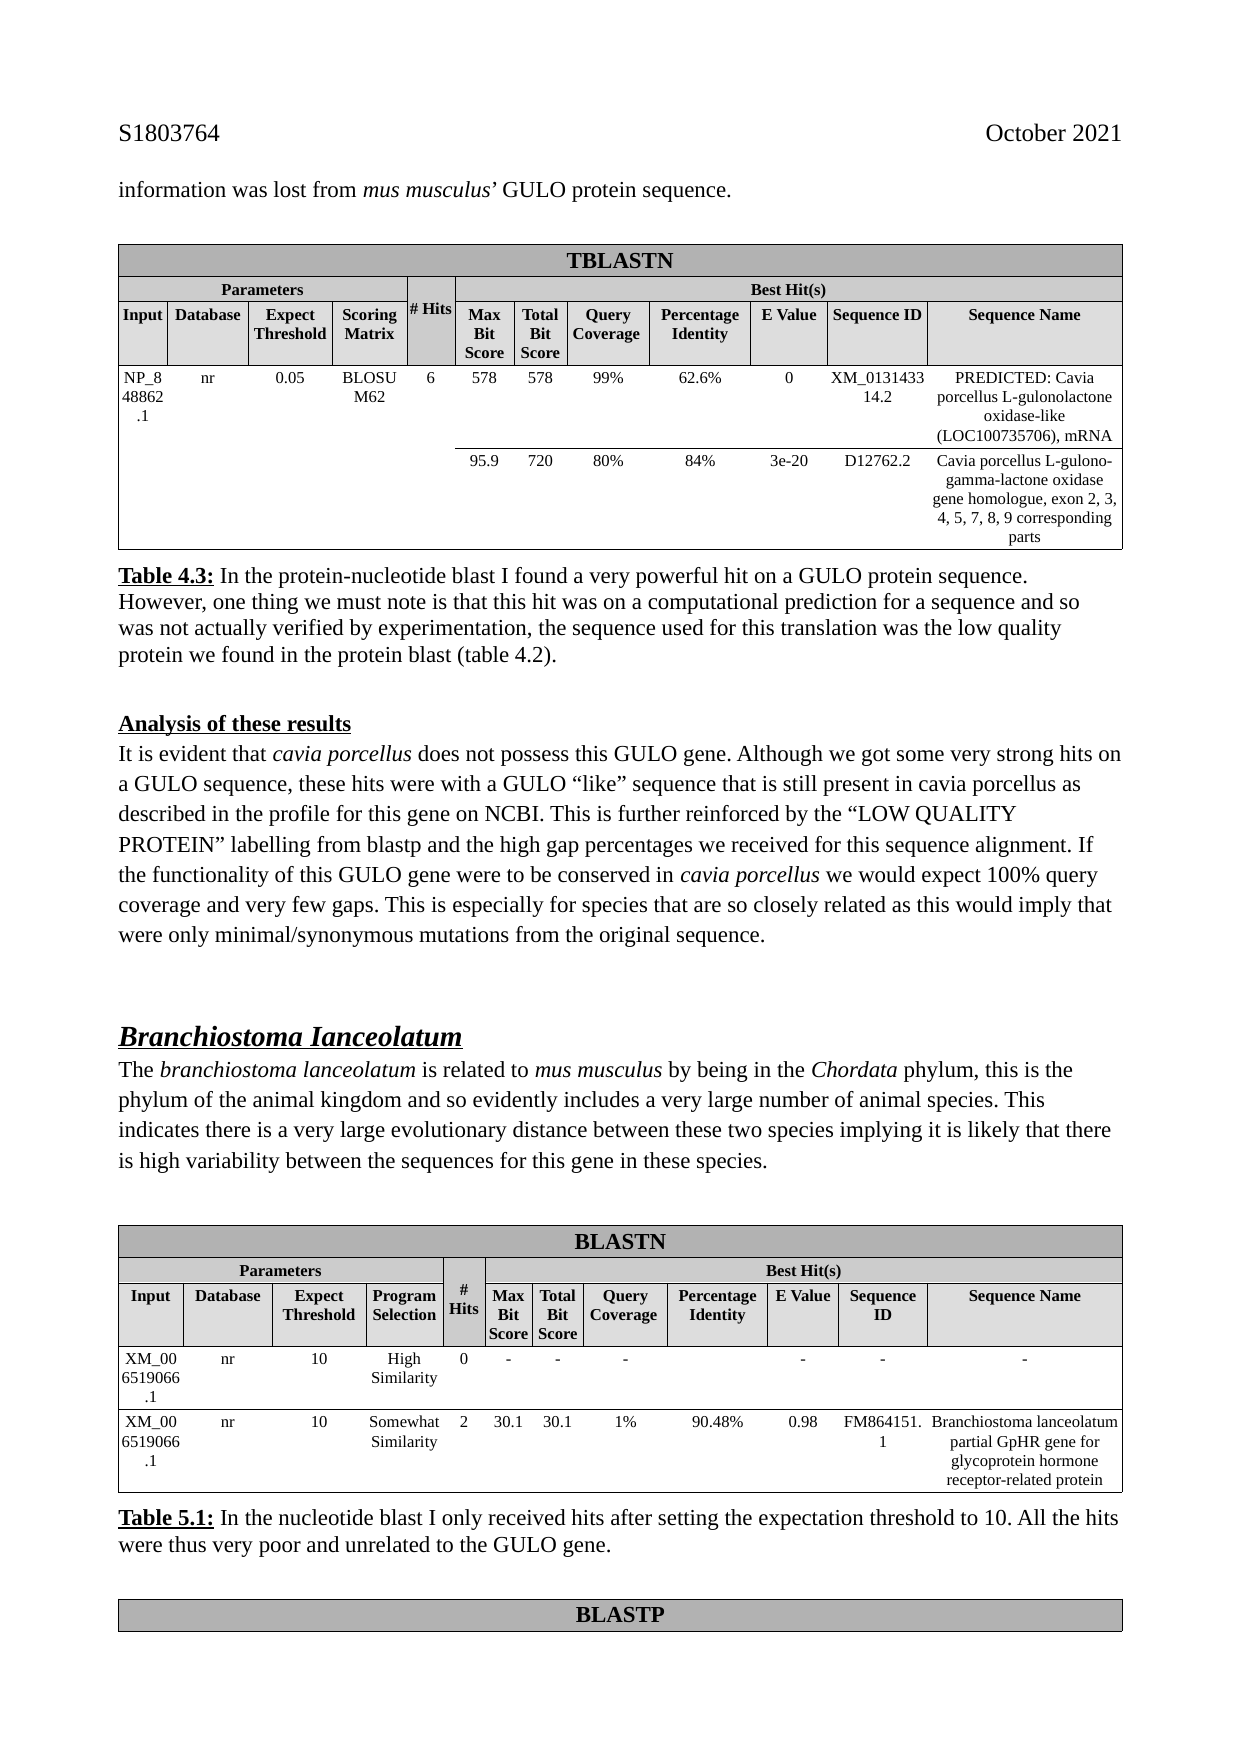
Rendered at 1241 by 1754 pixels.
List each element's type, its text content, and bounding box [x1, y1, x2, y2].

table_cell - [838, 1347, 927, 1409]
table_cell - [485, 1347, 532, 1409]
table_cell Parameters [119, 1258, 443, 1282]
table_cell E Value [768, 1284, 838, 1346]
table_cell NP_848862.1 [119, 366, 167, 549]
table_cell Query Coverage [568, 302, 649, 365]
table_cell XM_013143314.2 [828, 366, 927, 447]
table_cell 0.98 [767, 1410, 838, 1492]
table_cell 99% [567, 366, 649, 447]
table_cell Cavia porcellus L-gulono-gamma-lactone oxidase gene homologue, exon 2, 3, 4, 5, 7, 8, 9 corresponding parts [927, 449, 1122, 549]
table_cell 0 [443, 1347, 485, 1409]
table_cell - [927, 1347, 1122, 1409]
table_cell Total Bit Score [533, 1284, 583, 1346]
table_cell 84% [650, 449, 750, 549]
table_cell Sequence ID [828, 302, 927, 365]
text Table 4.3: In the protein-nucleotide blast I found a very powerful hit on a GULO protein sequence. However, one thing we must note is that this hit was on a computational prediction for a sequence and so was not actually verified by experimentation, the sequence used for this translation was the low quality protein we found in the protein blast (table 4.2). [118, 562, 1122, 667]
table_cell Percentage Identity [650, 302, 750, 365]
text Analysis of these results It is evident that cavia porcellus does not possess this GULO gene. Although we got some very strong hits on a GULO sequence, these hits were with a GULO “like” sequence that is still present in cavia porcellus as described in the profile for this gene on NCBI. This is further reinforced by the “LOW QUALITY PROTEIN” labelling from blastp and the high gap percentages we received for this sequence alignment. If the functionality of this GULO gene were to be conserved in cavia porcellus we would expect 100% query coverage and very few gaps. This is especially for species that are so closely related as this would imply that were only minimal/synonymous mutations from the original sequence. Branchiostoma Ianceolatum The branchiostoma lanceolatum is related to mus musculus by being in the Chordata phylum, this is the phylum of the animal kingdom and so evidently includes a very large number of animal species. This indicates there is a very large evolutionary distance between these two species implying it is likely that there is high variability between the sequences for this gene in these species. [118, 680, 1122, 1206]
table_cell Percentage Identity [668, 1284, 767, 1346]
table_header TBLASTN [119, 245, 1122, 276]
table_cell - [532, 1347, 583, 1409]
table_cell Somewhat Similarity [366, 1410, 443, 1492]
table_cell Sequence Name [928, 302, 1122, 365]
table_cell 3e-20 [750, 449, 827, 549]
table_cell E Value [751, 302, 827, 365]
table_cell FM864151.1 [838, 1410, 927, 1492]
table_header BLASTP [119, 1600, 1122, 1631]
table_cell Input [119, 1284, 183, 1346]
table_cell 578 [455, 366, 514, 447]
table_cell - [583, 1347, 667, 1409]
table_cell - [767, 1347, 838, 1409]
table_cell nr [183, 1410, 272, 1492]
table_cell Parameters [119, 277, 407, 301]
table_cell Input [119, 302, 167, 365]
table_cell 1% [583, 1410, 667, 1492]
table_cell Query Coverage [584, 1284, 667, 1346]
table_cell High Similarity [366, 1347, 443, 1409]
table_cell 0 [750, 366, 827, 447]
table_cell 80% [567, 449, 649, 549]
table_cell XM_006519066.1 [119, 1410, 183, 1492]
table_cell [668, 1347, 767, 1409]
table_cell # Hits [408, 277, 455, 365]
text information was lost from mus musculus’ GULO protein sequence. [118, 176, 1122, 231]
table_cell XM_006519066.1 [119, 1347, 183, 1409]
table_cell Database [184, 1284, 272, 1346]
table_cell Sequence ID [839, 1284, 927, 1346]
table_cell 95.9 [455, 449, 514, 549]
table_cell 30.1 [485, 1410, 532, 1492]
table_cell 62.6% [650, 366, 750, 447]
table_cell Sequence Name [928, 1284, 1122, 1346]
table_cell nr [183, 1347, 272, 1409]
table_cell 0.05 [248, 366, 332, 549]
table_cell 720 [514, 449, 567, 549]
table_cell nr [167, 366, 248, 549]
table_cell Max Bit Score [456, 302, 514, 365]
table_cell Max Bit Score [486, 1284, 532, 1346]
table_cell 2 [443, 1410, 485, 1492]
table_cell Expect Threshold [249, 302, 332, 365]
text Table 5.1: In the nucleotide blast I only received hits after setting the expectation threshold to 10. All the hits were thus very poor and unrelated to the GULO gene. [118, 1504, 1122, 1586]
table_cell Database [168, 302, 248, 365]
table_cell 90.48% [668, 1410, 767, 1492]
table_cell BLOSUM62 [332, 366, 407, 549]
table_cell Expect Threshold [273, 1284, 366, 1346]
table_cell 10 [272, 1410, 366, 1492]
table_cell Best Hit(s) [486, 1258, 1122, 1282]
table_cell Total Bit Score [515, 302, 567, 365]
table_cell Scoring Matrix [333, 302, 407, 365]
table_cell Branchiostoma lanceolatum partial GpHR gene for glycoprotein hormone receptor-related protein [927, 1410, 1122, 1492]
table_cell 578 [514, 366, 567, 447]
table_header BLASTN [119, 1226, 1122, 1257]
table_cell Best Hit(s) [456, 277, 1122, 301]
table_cell Program Selection [367, 1284, 443, 1346]
table_cell 6 [407, 366, 455, 549]
table_cell PREDICTED: Cavia porcellus L-gulonolactone oxidase-like (LOC100735706), mRNA [927, 366, 1122, 447]
table_cell # Hits [444, 1258, 485, 1346]
table_cell 30.1 [532, 1410, 583, 1492]
table_cell D12762.2 [828, 449, 927, 549]
table_cell 10 [272, 1347, 366, 1409]
